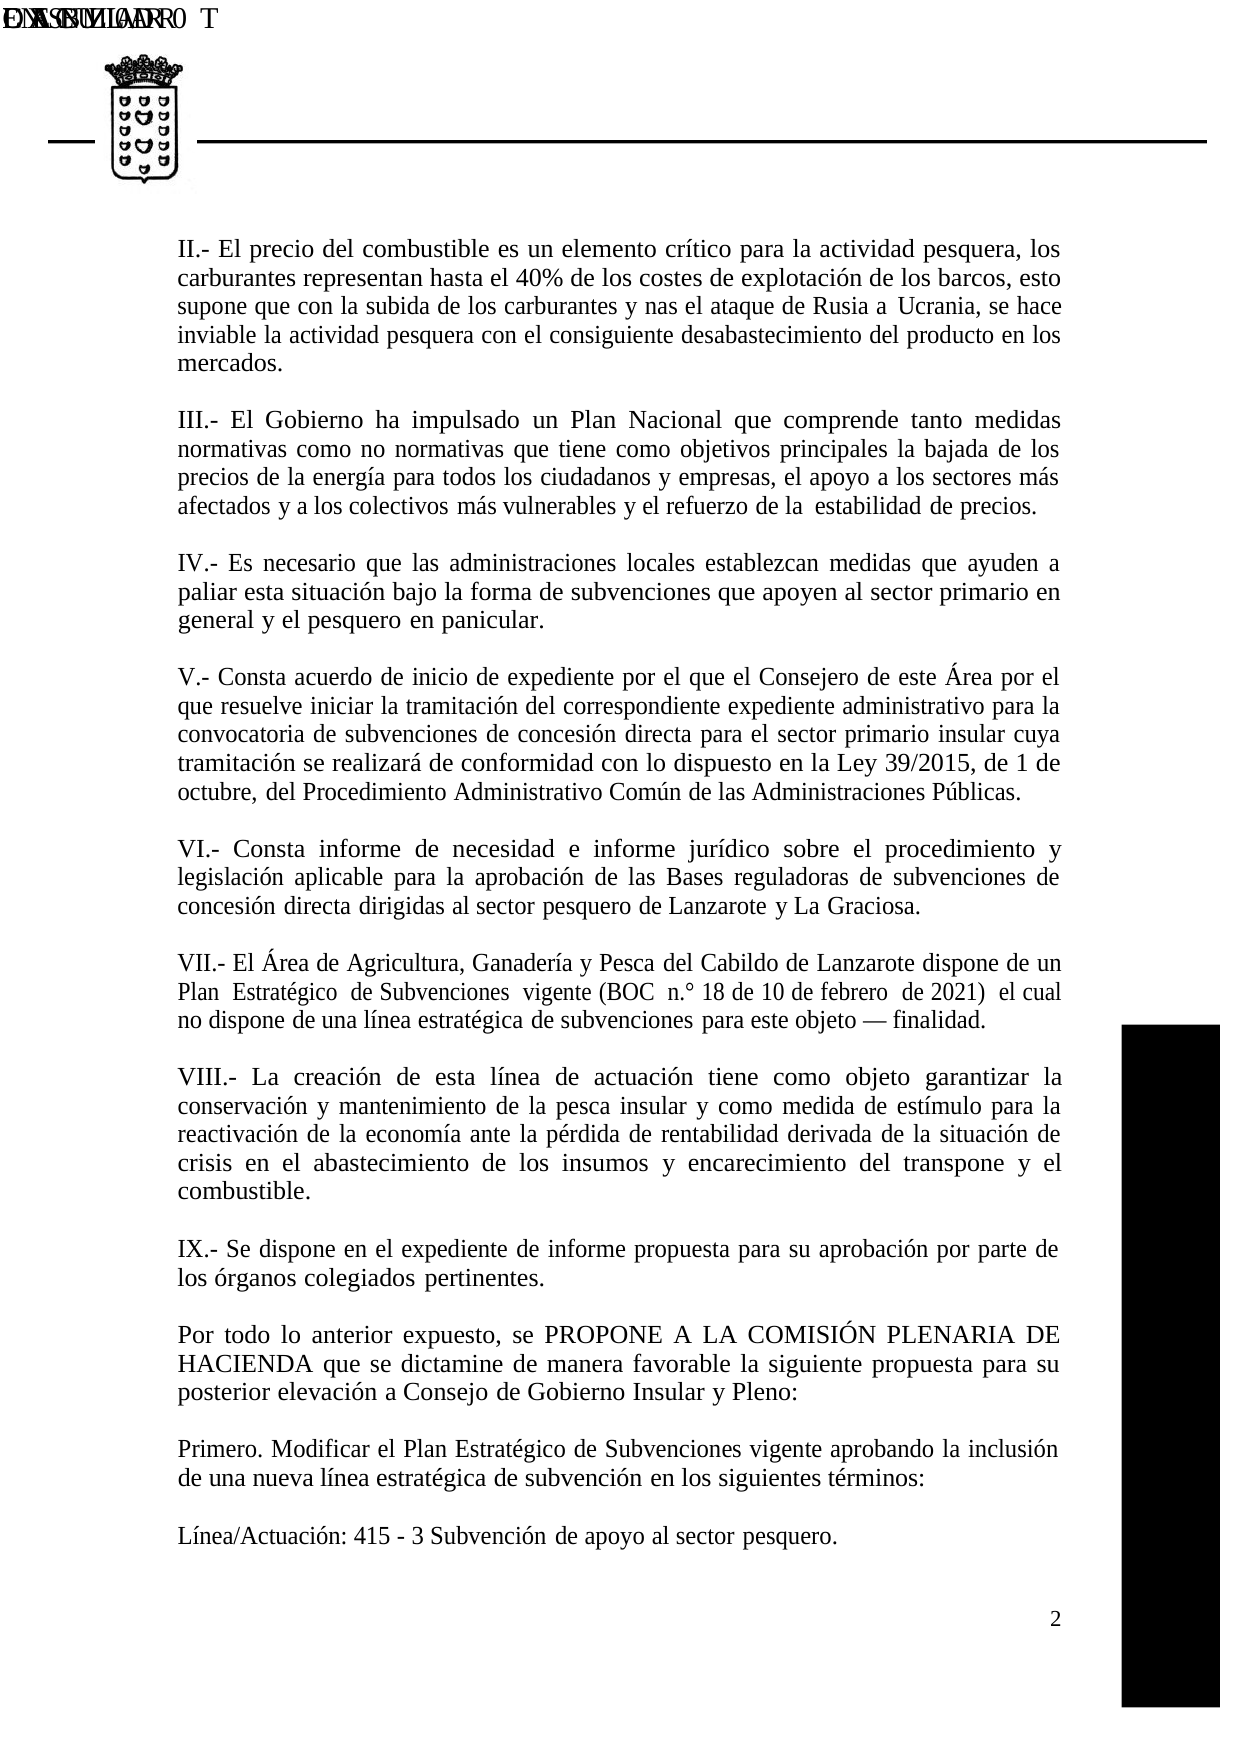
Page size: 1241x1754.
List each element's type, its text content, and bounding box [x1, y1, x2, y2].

text Línea/Actuación: 415 - 3 Subvención de apoyo al sector pesquero. [177, 1520, 1121, 1550]
text II.- El precio del combustible es un elemento crítico para la actividad pesquera, los carburantes representan hasta el 40% de los costes de explotación de los barcos, esto supone que con la subida de los carburantes y nas el ataque de Rusia a Ucrania, se hace inviable la actividad pesquera con el consiguiente desabastecimiento del producto en los mercados. [177, 234, 1062, 377]
text Primero. Modificar el Plan Estratégico de Subvenciones vigente aprobando la inclusión de una nueva línea estratégica de subvención en los siguientes términos: [177, 1435, 1060, 1492]
text V.- Consta acuerdo de inicio de expediente por el que el Consejero de este Área por el que resuelve iniciar la tramitación del correspondiente expediente administrativo para la convocatoria de subvenciones de concesión directa para el sector primario insular cuya tramitación se realizará de conformidad con lo dispuesto en la Ley 39/2015, de 1 de octubre, del Procedimiento Administrativo Común de las Administraciones Públicas. [177, 663, 1062, 806]
picture [95, 38, 197, 194]
text VIII.- La creación de esta línea de actuación tiene como objeto garantizar la conservación y mantenimiento de la pesca insular y como medida de estímulo para la reactivación de la economía ante la pérdida de rentabilidad derivada de la situación de crisis en el abastecimiento de los insumos y encarecimiento del transpone y el combustible. [177, 1063, 1062, 1205]
text III.- El Gobierno ha impulsado un Plan Nacional que comprende tanto medidas normativas como no normativas que tiene como objetivos principales la bajada de los precios de la energía para todos los ciudadanos y empresas, el apoyo a los sectores más afectados y a los colectivos más vulnerables y el refuerzo de la estabilidad de precios. [177, 406, 1062, 520]
text Por todo lo anterior expuesto, se PROPONE A LA COMISIÓN PLENARIA DE HACIENDA que se dictamine de manera favorable la siguiente propuesta para su posterior elevación a Consejo de Gobierno Insular y Pleno: [177, 1321, 1061, 1406]
text VII.- El Área de Agricultura, Ganadería y Pesca del Cabildo de Lanzarote dispone de un Plan Estratégico de Subvenciones vigente (BOC n.° 18 de 10 de febrero de 2021) el cual no dispone de una línea estratégica de subvenciones para este objeto — finalidad. [177, 948, 1062, 1034]
text VI.- Consta informe de necesidad e informe jurídico sobre el procedimiento y legislación aplicable para la aprobación de las Bases reguladoras de subvenciones de concesión directa dirigidas al sector pesquero de Lanzarote y La Graciosa. [177, 834, 1062, 920]
text IV.- Es necesario que las administraciones locales establezcan medidas que ayuden a paliar esta situación bajo la forma de subvenciones que apoyen al sector primario en general y el pesquero en panicular. [177, 549, 1062, 634]
text IX.- Se dispone en el expediente de informe propuesta para su aprobación por parte de los órganos colegiados pertinentes. [177, 1235, 1061, 1292]
